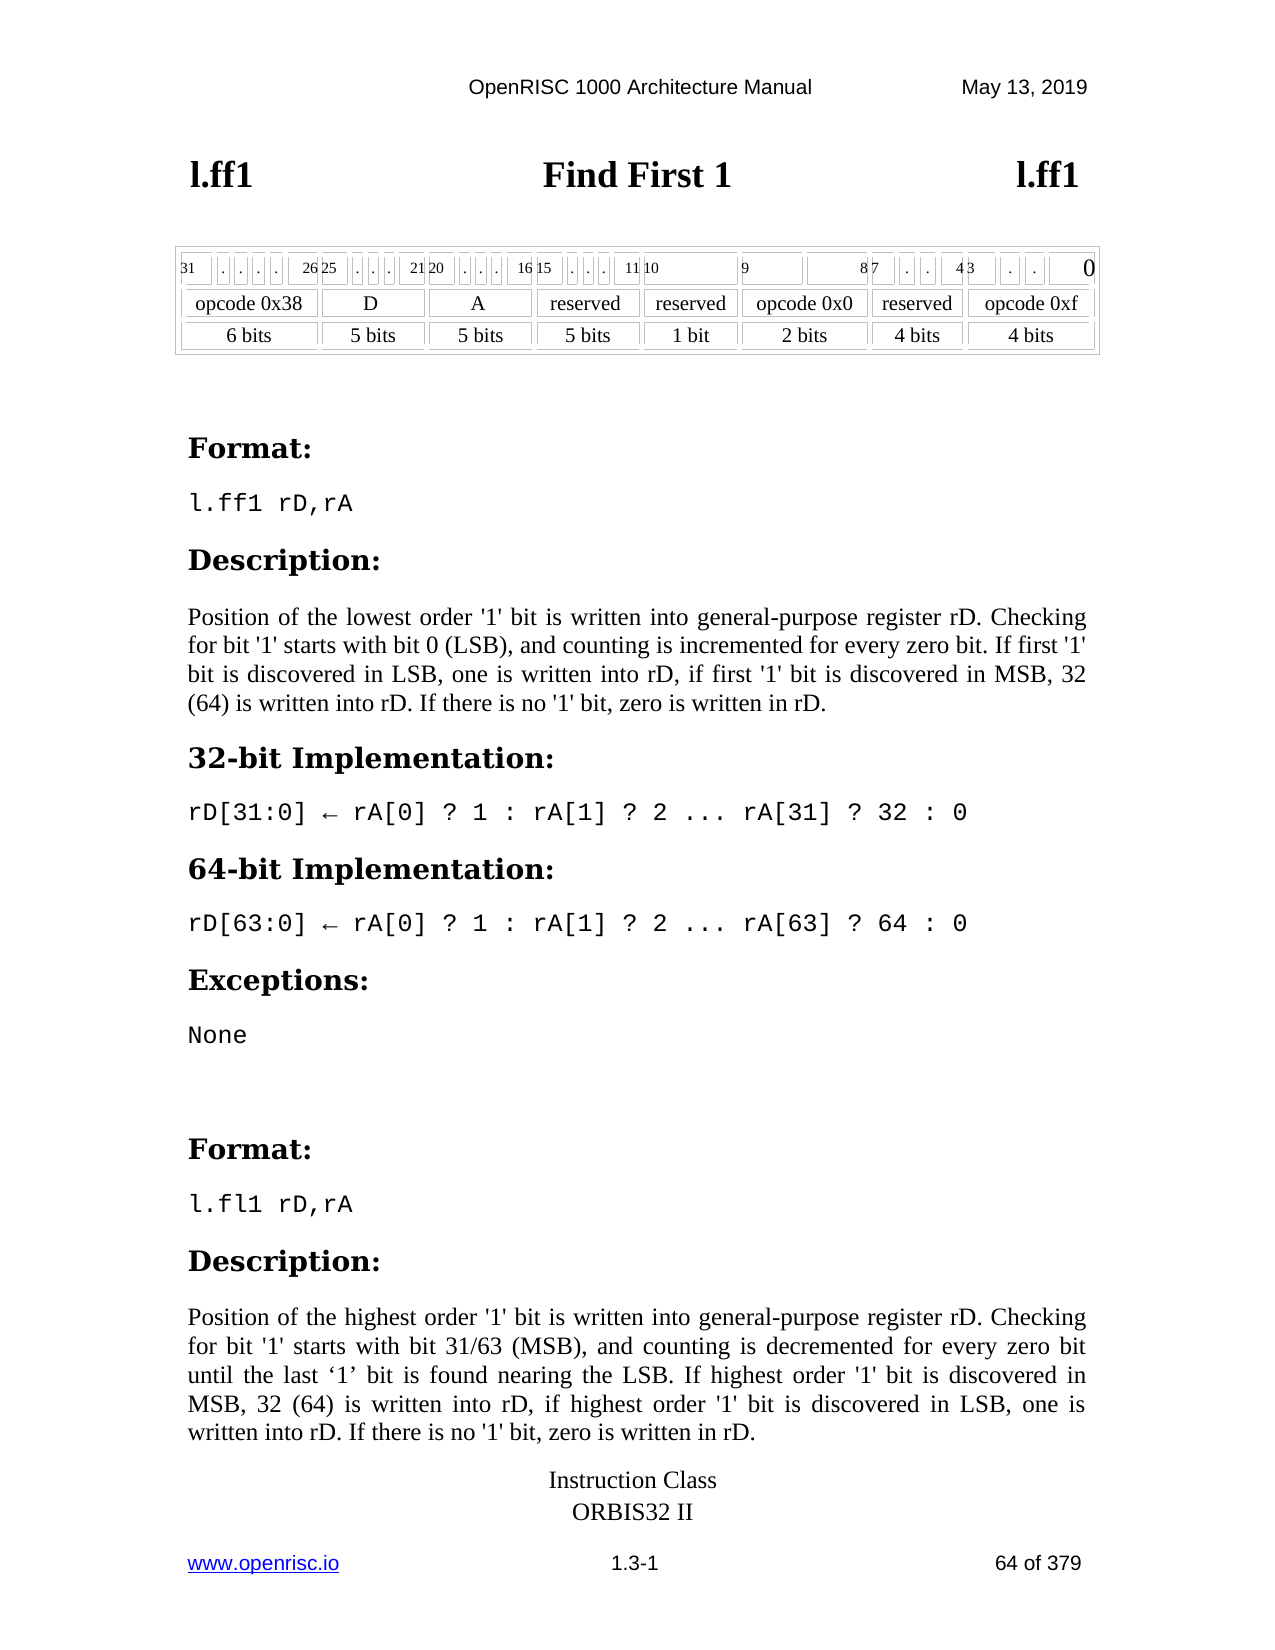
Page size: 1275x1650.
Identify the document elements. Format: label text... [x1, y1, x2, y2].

text rD[31:0] ← rA[0] ? 1 : rA[1] ? 2 ... rA[31] ? 32 : 0 [187, 799, 1087, 828]
text 32-bit Implementation: [187, 742, 1087, 774]
text Description: [187, 543, 1087, 577]
text Format: [187, 1133, 1087, 1166]
text None [187, 1022, 1087, 1051]
text 64-bit Implementation: [187, 853, 1087, 886]
text Position of the lowest order '1' bit is written into general-purpose register rD. Checking for bit '1' starts with bit 0 (LSB), and counting is incremented for every zero bit. If first '1' bit is discovered in LSB, one is written into rD, if first '1' bit is discovered in MSB, 32 (64) is written into rD. If there is no '1' bit, zero is written in rD. [187, 602, 1087, 717]
text Format: [187, 432, 1087, 465]
text l.fl1 rD,rA [187, 1191, 1087, 1219]
text rD[63:0] ← rA[0] ? 1 : rA[1] ? 2 ... rA[63] ? 64 : 0 [187, 911, 1087, 939]
text Position of the highest order '1' bit is written into general-purpose register rD. Checking for bit '1' starts with bit 31/63 (MSB), and counting is decremented for every zero bit until the last ‘1’ bit is found nearing the LSB. If highest order '1' bit is discovered in MSB, 32 (64) is written into rD, if highest order '1' bit is discovered in LSB, one is written into rD. If there is no '1' bit, zero is written in rD. [187, 1302, 1087, 1446]
text Description: [187, 1244, 1087, 1277]
text Exceptions: [187, 964, 1087, 997]
text l.ff1 rD,rA [187, 490, 1087, 518]
